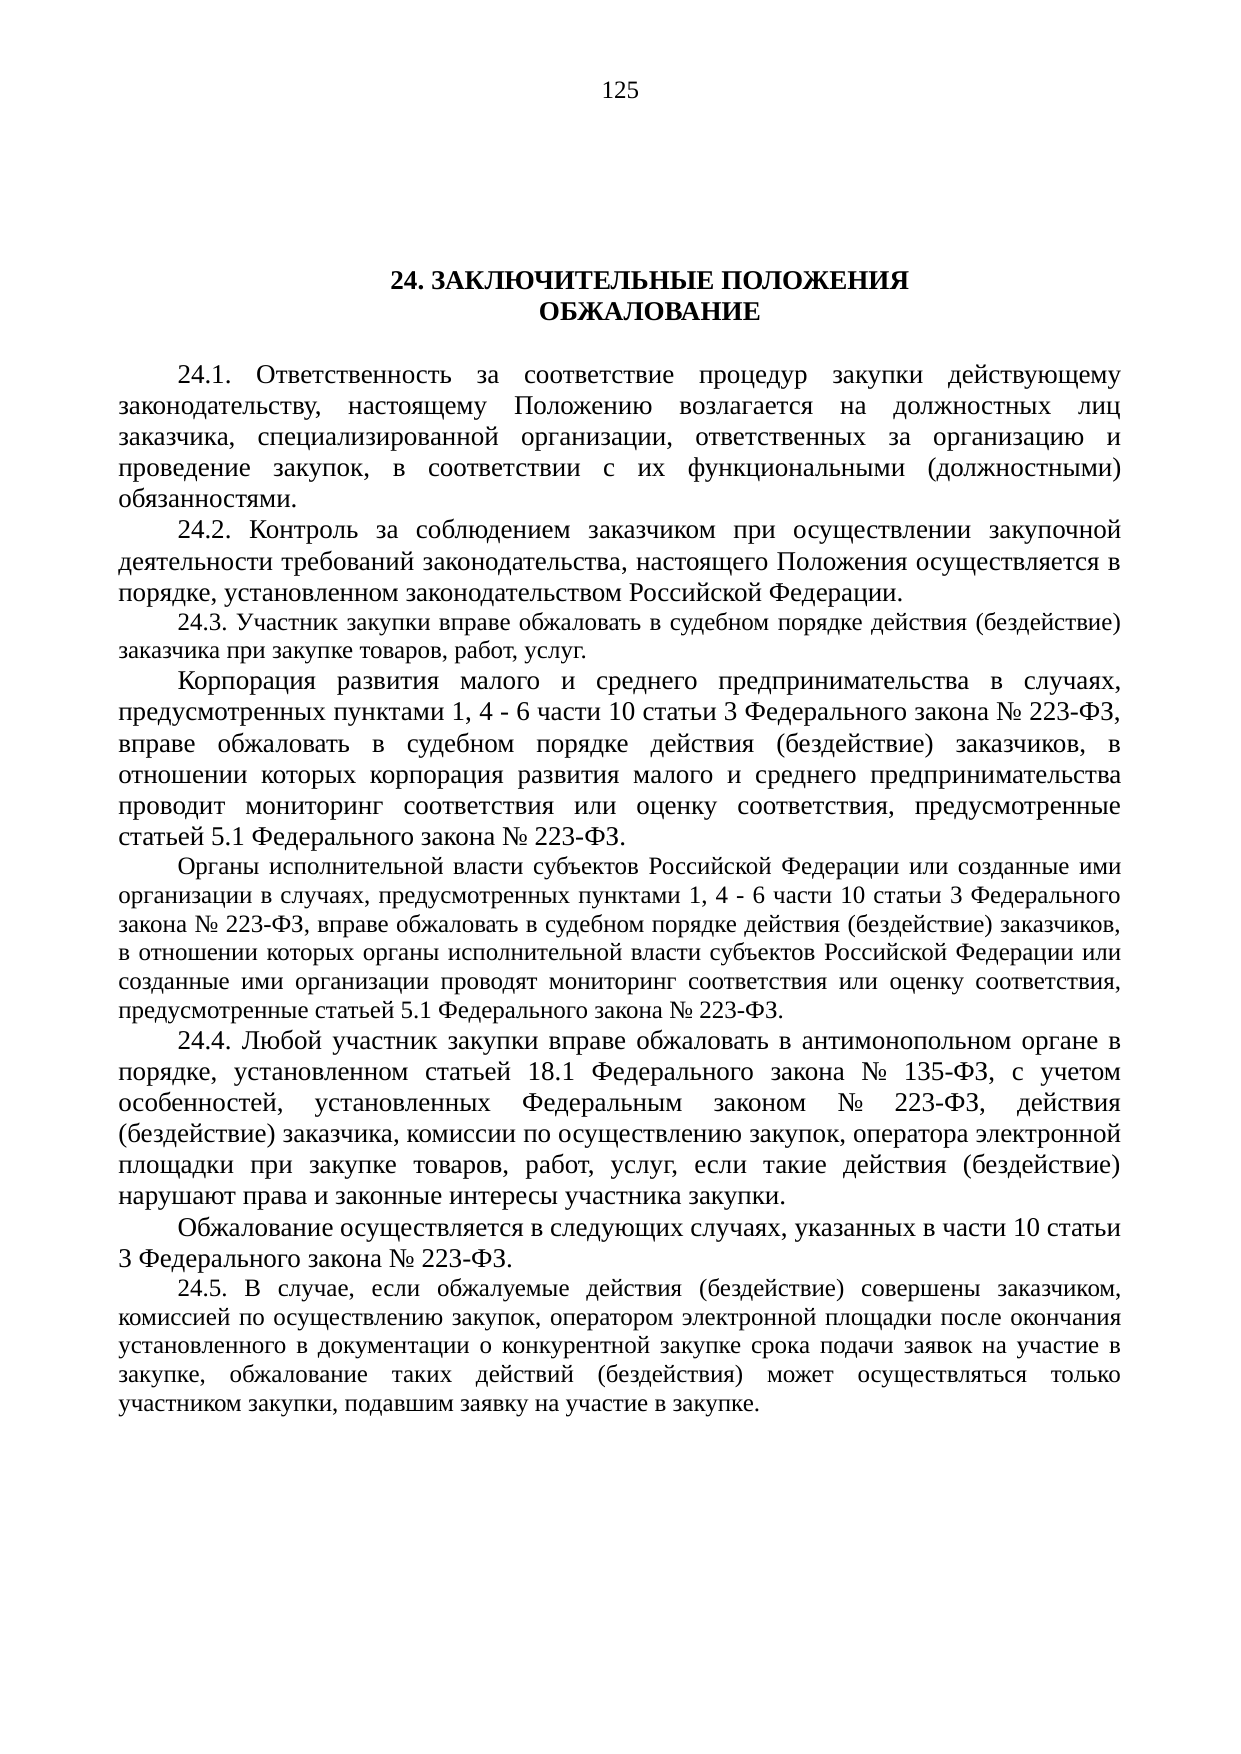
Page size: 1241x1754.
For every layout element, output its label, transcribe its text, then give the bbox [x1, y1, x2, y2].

text Обжалование осуществляется в следующих случаях, указанных в части 10 статьи 3 Федерального закона № 223-ФЗ. [118, 1211, 1122, 1273]
text 24.3. Участник закупки вправе обжаловать в судебном порядке действия (бездействие) заказчика при закупке товаров, работ, услуг. [118, 607, 1122, 664]
text 24.1. Ответственность за соответствие процедур закупки действующему законодательству, настоящему Положению возлагается на должностных лиц заказчика, специализированной организации, ответственных за организацию и проведение закупок, в соответствии с их функциональными (должностными) обязанностями. [118, 358, 1122, 513]
text 24.4. Любой участник закупки вправе обжаловать в антимонопольном органе в порядке, установленном статьей 18.1 Федерального закона № 135-ФЗ, с учетом особенностей, установленных Федеральным законом № 223-ФЗ, действия (бездействие) заказчика, комиссии по осуществлению закупок, оператора электронной площадки при закупке товаров, работ, услуг, если такие действия (бездействие) нарушают права и законные интересы участника закупки. [118, 1024, 1122, 1211]
text Корпорация развития малого и среднего предпринимательства в случаях, предусмотренных пунктами 1, 4 - 6 части 10 статьи 3 Федерального закона № 223-ФЗ, вправе обжаловать в судебном порядке действия (бездействие) заказчиков, в отношении которых корпорация развития малого и среднего предпринимательства проводит мониторинг соответствия или оценку соответствия, предусмотренные статьей 5.1 Федерального закона № 223-ФЗ. [118, 664, 1122, 851]
text 24.2. Контроль за соблюдением заказчиком при осуществлении закупочной деятельности требований законодательства, настоящего Положения осуществляется в порядке, установленном законодательством Российской Федерации. [118, 513, 1122, 607]
text ОБЖАЛОВАНИЕ [118, 295, 1122, 327]
text Органы исполнительной власти субъектов Российской Федерации или созданные ими организации в случаях, предусмотренных пунктами 1, 4 - 6 части 10 статьи 3 Федерального закона № 223-ФЗ, вправе обжаловать в судебном порядке действия (бездействие) заказчиков, в отношении которых органы исполнительной власти субъектов Российской Федерации или созданные ими организации проводят мониторинг соответствия или оценку соответствия, предусмотренные статьей 5.1 Федерального закона № 223-ФЗ. [118, 851, 1122, 1024]
text 24. ЗАКЛЮЧИТЕЛЬНЫЕ ПОЛОЖЕНИЯ [118, 264, 1122, 295]
text 24.5. В случае, если обжалуемые действия (бездействие) совершены заказчиком, комиссией по осуществлению закупок, оператором электронной площадки после окончания установленного в документации о конкурентной закупке срока подачи заявок на участие в закупке, обжалование таких действий (бездействия) может осуществляться только участником закупки, подавшим заявку на участие в закупке. [118, 1273, 1122, 1417]
